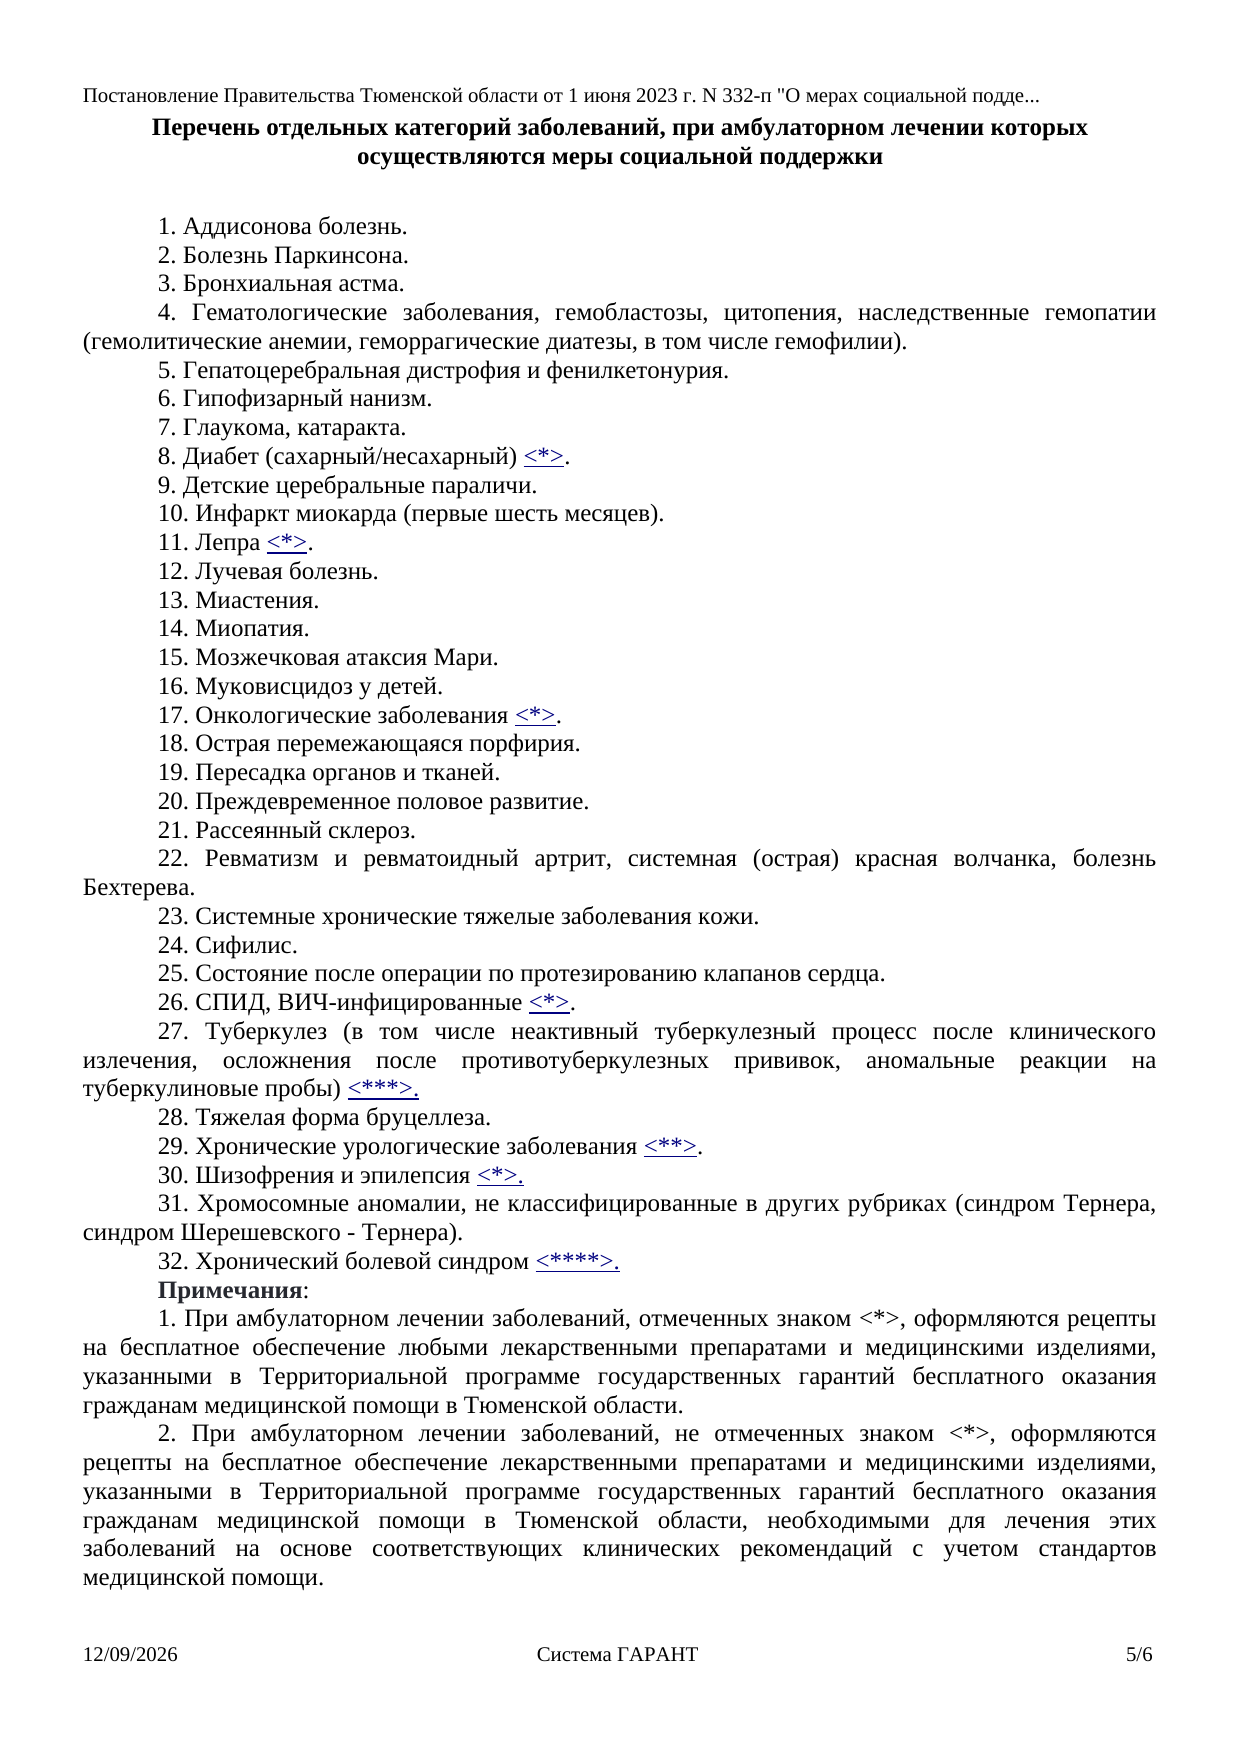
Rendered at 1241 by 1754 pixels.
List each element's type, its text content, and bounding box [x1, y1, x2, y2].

text 6. Гипофизарный нанизм. [83, 383, 1157, 412]
text 26. СПИД, ВИЧ-инфицированные <*>. [83, 987, 1157, 1016]
text 2. При амбулаторном лечении заболеваний, не отмеченных знаком <*>, оформляются рецепты на бесплатное обеспечение лекарственными препаратами и медицинскими изделиями, указанными в Территориальной программе государственных гарантий бесплатного оказания гражданам медицинской помощи в Тюменской области, необходимыми для лечения этих заболеваний на основе соответствующих клинических рекомендаций с учетом стандартов медицинской помощи. [83, 1418, 1157, 1591]
text 21. Рассеянный склероз. [83, 815, 1157, 843]
text 7. Глаукома, катаракта. [83, 412, 1157, 441]
text 24. Сифилис. [83, 930, 1157, 958]
text 28. Тяжелая форма бруцеллеза. [83, 1102, 1157, 1131]
text 3. Бронхиальная астма. [83, 268, 1157, 297]
text 19. Пересадка органов и тканей. [83, 757, 1157, 786]
text 14. Миопатия. [83, 613, 1157, 642]
text 22. Ревматизм и ревматоидный артрит, системная (острая) красная волчанка, болезнь Бехтерева. [83, 843, 1157, 901]
text 20. Преждевременное половое развитие. [83, 786, 1157, 815]
text 32. Хронический болевой синдром <****>. [83, 1246, 1157, 1275]
text 1. При амбулаторном лечении заболеваний, отмеченных знаком <*>, оформляются рецепты на бесплатное обеспечение любыми лекарственными препаратами и медицинскими изделиями, указанными в Территориальной программе государственных гарантий бесплатного оказания гражданам медицинской помощи в Тюменской области. [83, 1303, 1157, 1418]
text 17. Онкологические заболевания <*>. [83, 700, 1157, 728]
subtitle Перечень отдельных категорий заболеваний, при амбулаторном лечении которых осуществляются меры социальной поддержки [83, 112, 1157, 170]
text 8. Диабет (сахарный/несахарный) <*>. [83, 441, 1157, 470]
text 9. Детские церебральные параличи. [83, 470, 1157, 498]
text 31. Хромосомные аномалии, не классифицированные в других рубриках (синдром Тернера, синдром Шерешевского - Тернера). [83, 1188, 1157, 1246]
text 23. Системные хронические тяжелые заболевания кожи. [83, 901, 1157, 930]
text 29. Хронические урологические заболевания <**>. [83, 1131, 1157, 1160]
text 11. Лепра <*>. [83, 527, 1157, 556]
text 27. Туберкулез (в том числе неактивный туберкулезный процесс после клинического излечения, осложнения после противотуберкулезных прививок, аномальные реакции на туберкулиновые пробы) <***>. [83, 1016, 1157, 1102]
text 10. Инфаркт миокарда (первые шесть месяцев). [83, 498, 1157, 527]
text 16. Муковисцидоз у детей. [83, 671, 1157, 700]
text 5. Гепатоцеребральная дистрофия и фенилкетонурия. [83, 355, 1157, 383]
text 30. Шизофрения и эпилепсия <*>. [83, 1160, 1157, 1188]
text 25. Состояние после операции по протезированию клапанов сердца. [83, 958, 1157, 987]
text 12. Лучевая болезнь. [83, 556, 1157, 585]
text Примечания: [83, 1275, 1157, 1303]
text 1. Аддисонова болезнь. [83, 211, 1157, 240]
text 4. Гематологические заболевания, гемобластозы, цитопения, наследственные гемопатии (гемолитические анемии, геморрагические диатезы, в том числе гемофилии). [83, 297, 1157, 355]
text 18. Острая перемежающаяся порфирия. [83, 728, 1157, 757]
text 15. Мозжечковая атаксия Мари. [83, 642, 1157, 671]
text 13. Миастения. [83, 585, 1157, 613]
text 2. Болезнь Паркинсона. [83, 240, 1157, 268]
